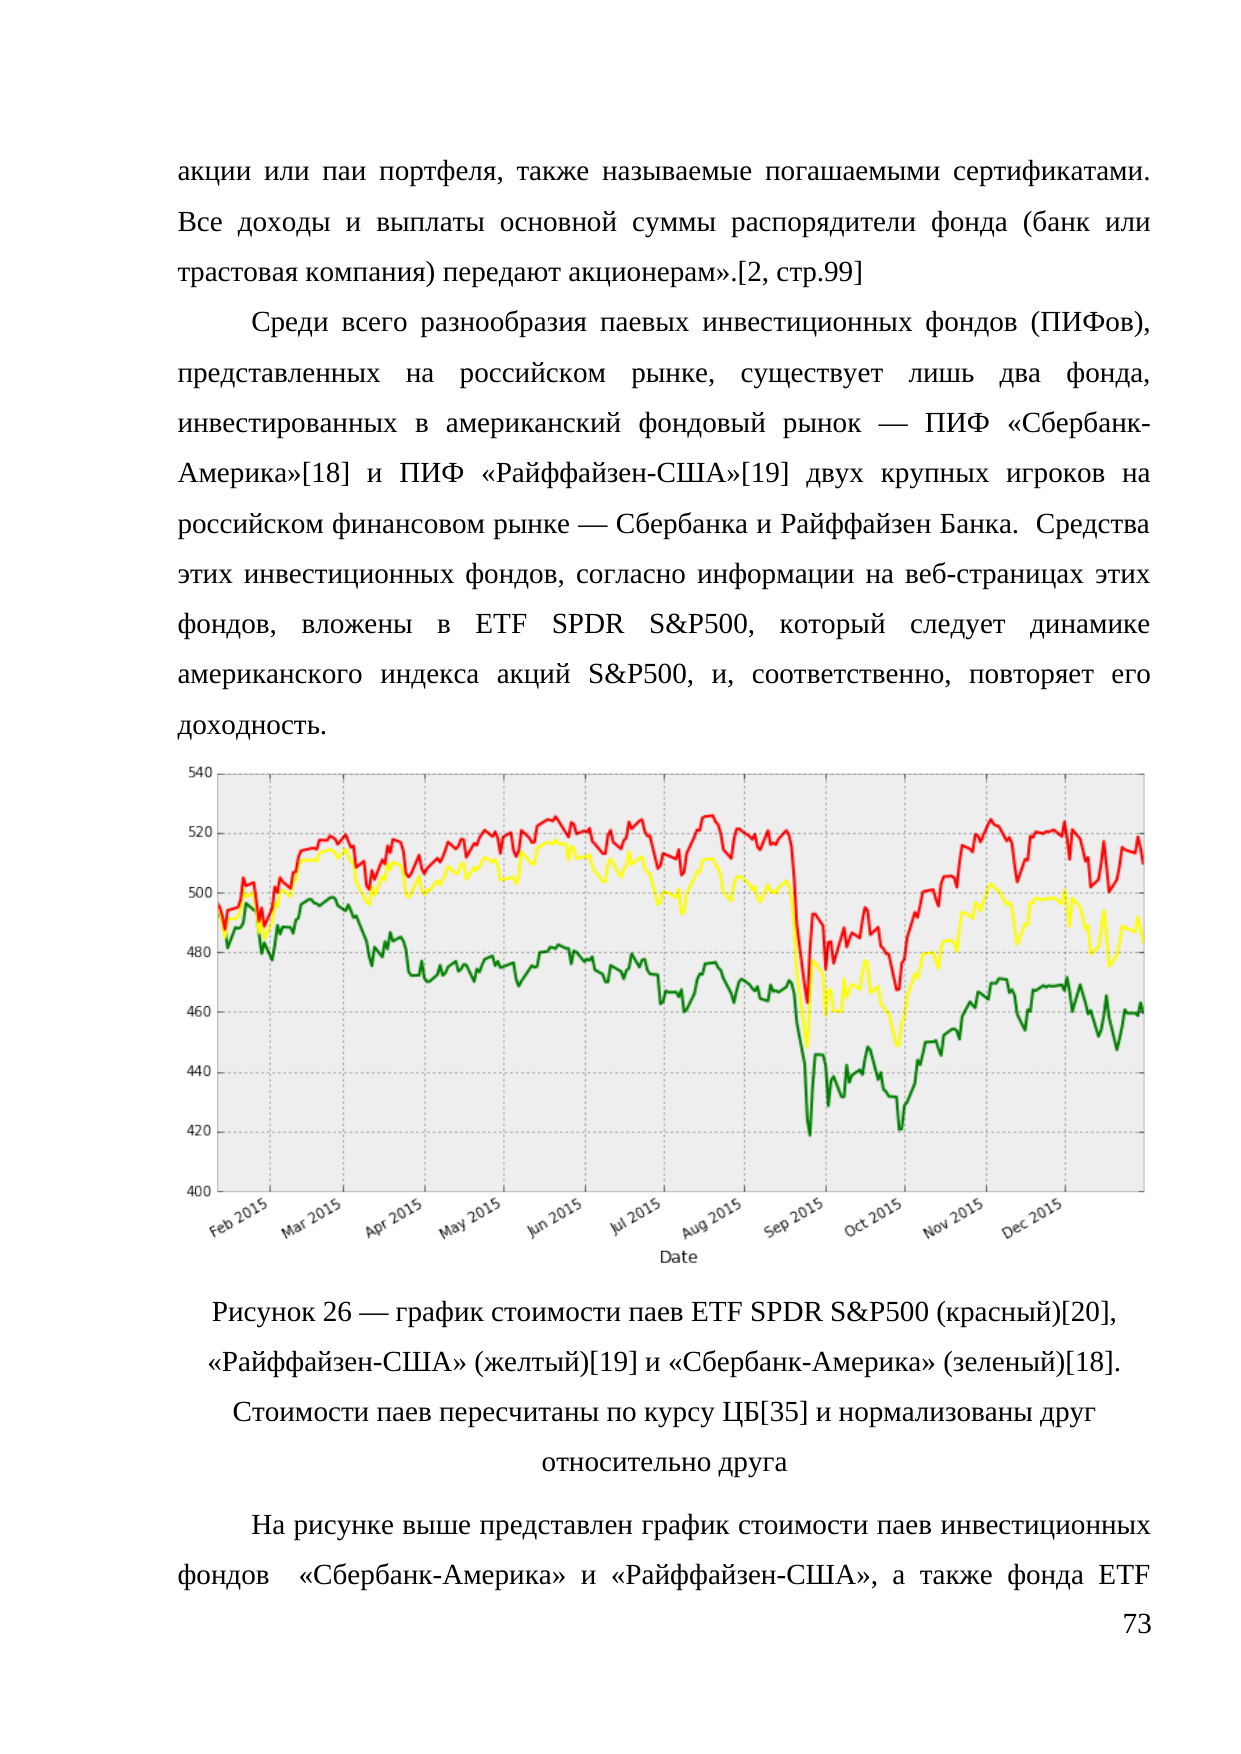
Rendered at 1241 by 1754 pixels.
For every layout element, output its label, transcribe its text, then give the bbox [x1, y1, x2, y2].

text Среди всего разнообразия паевых инвестиционных фондов (ПИФов), представленных на российском рынке, существует лишь два фонда, инвестированных в американский фондовый рынок — ПИФ «Сбербанк-Америка»[18] и ПИФ «Райффайзен-США»[19] двух крупных игроков на российском финансовом рынке — Сбербанка и Райффайзен Банка. Средства этих инвестиционных фондов, согласно информации на веб-страницах этих фондов, вложены в ETF SPDR S&P500, который следует динамике американского индекса акций S&P500, и, соответственно, повторяет его доходность. [177, 304, 1152, 741]
text На рисунке выше представлен график стоимости паев инвестиционных фондов «Сбербанк-Америка» и «Райффайзен-США», а также фонда ETF [177, 1507, 1152, 1591]
text Рисунок 26 — график стоимости паев ETF SPDR S&P500 (красный)[20], «Райффайзен-США» (желтый)[19] и «Сбербанк-Америка» (зеленый)[18]. Стоимости паев пересчитаны по курсу ЦБ[35] и нормализованы друг относительно друга [177, 1277, 1152, 1478]
text акции или паи портфеля, также называемые погашаемыми сертификатами. Все доходы и выплаты основной суммы распорядители фонда (банк или трастовая компания) передают акционерам».[2, стр.99] [177, 153, 1152, 288]
picture [177, 757, 1152, 1277]
